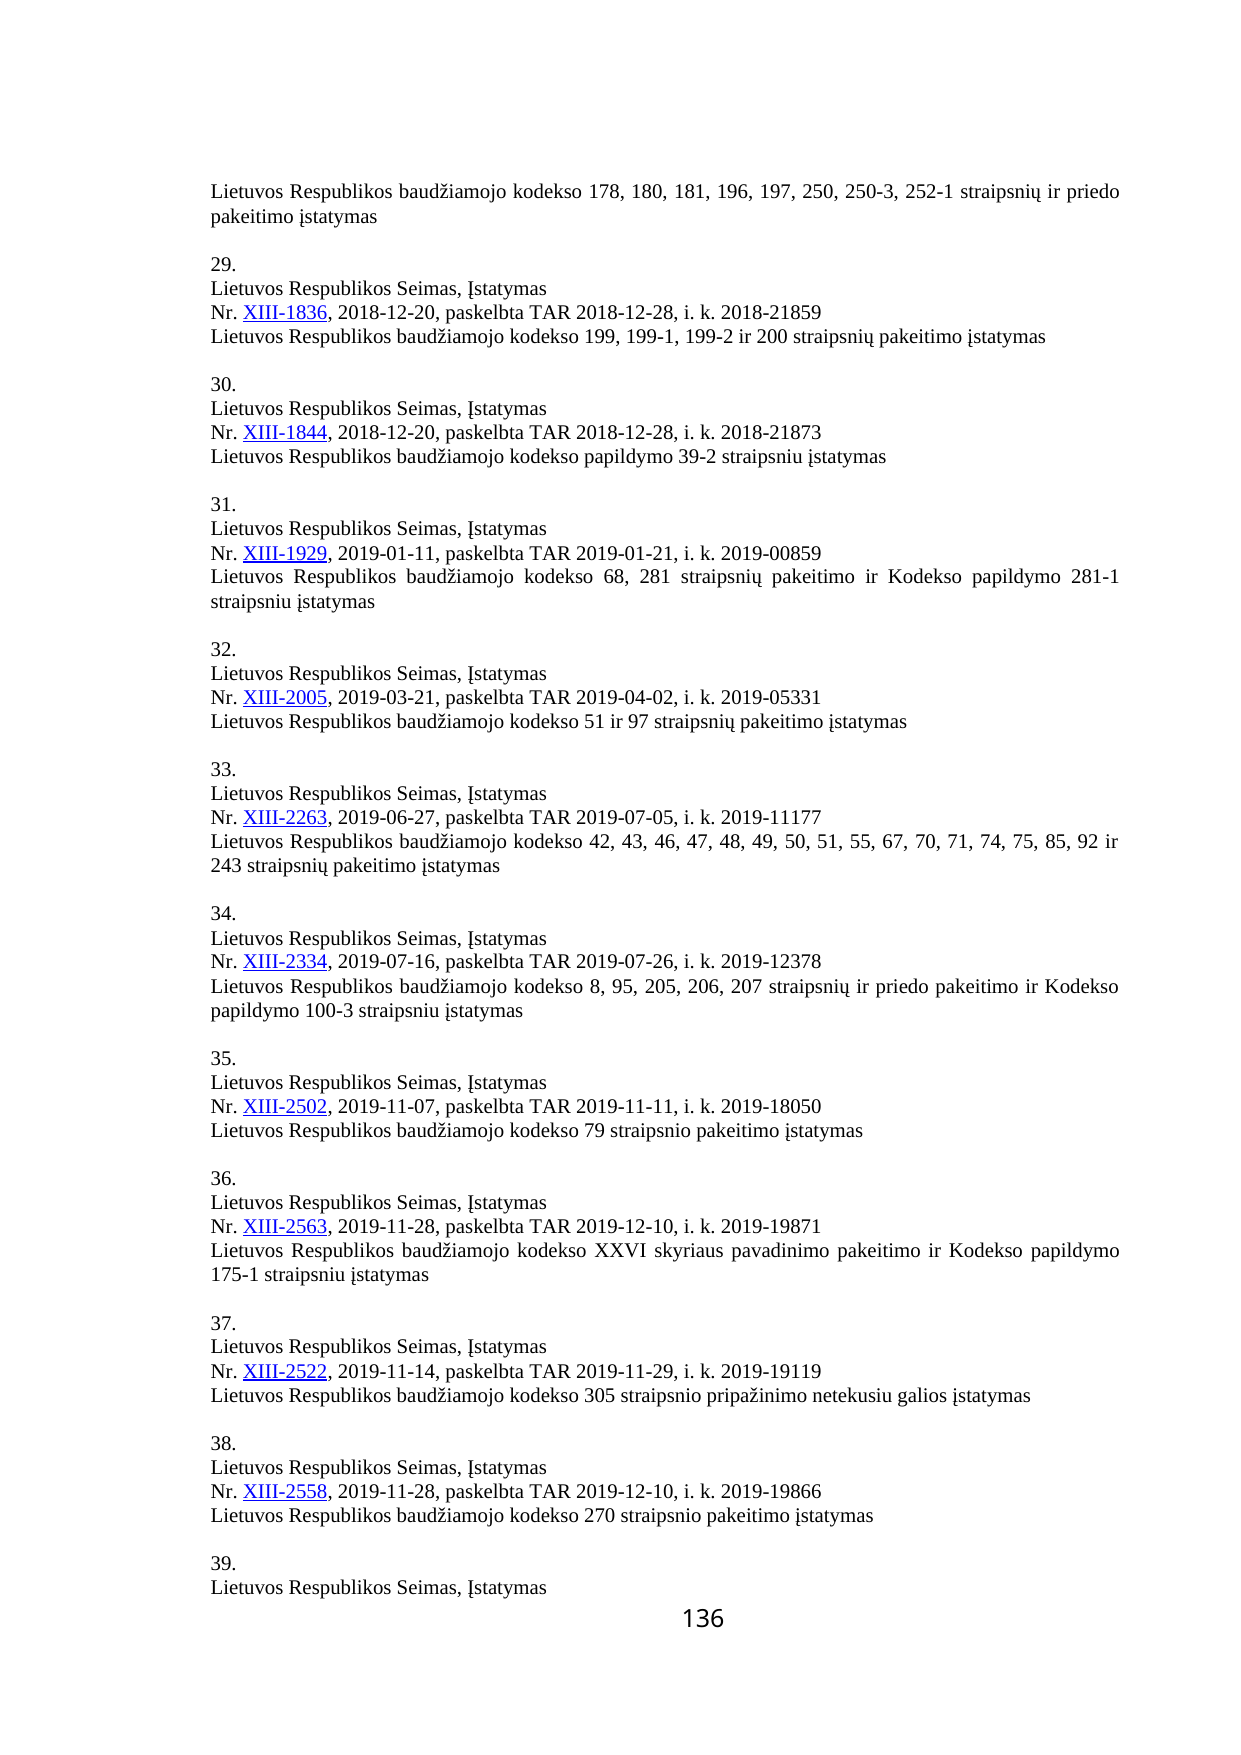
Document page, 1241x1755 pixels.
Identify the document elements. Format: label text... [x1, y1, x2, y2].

text 33. [210, 757, 1120, 781]
text Lietuvos Respublikos Seimas, Įstatymas [210, 1455, 1120, 1479]
text 37. [210, 1310, 1120, 1334]
text 39. [210, 1551, 1120, 1575]
text Lietuvos Respublikos baudžiamojo kodekso 42, 43, 46, 47, 48, 49, 50, 51, 55, 67, 70, 71, 74, 75, 85, 92 ir 243 straipsnių pakeitimo įstatymas [210, 829, 1120, 877]
text Lietuvos Respublikos Seimas, Įstatymas [210, 925, 1120, 949]
text Lietuvos Respublikos Seimas, Įstatymas [210, 661, 1120, 685]
text Nr. XIII-2502, 2019-11-07, paskelbta TAR 2019-11-11, i. k. 2019-18050 [210, 1094, 1120, 1118]
text Lietuvos Respublikos Seimas, Įstatymas [210, 1334, 1120, 1358]
text Lietuvos Respublikos baudžiamojo kodekso papildymo 39-2 straipsniu įstatymas [210, 444, 1120, 468]
text Lietuvos Respublikos baudžiamojo kodekso 178, 180, 181, 196, 197, 250, 250-3, 252-1 straipsnių ir priedo pakeitimo įstatymas [210, 179, 1120, 228]
text Lietuvos Respublikos Seimas, Įstatymas [210, 1070, 1120, 1094]
text Lietuvos Respublikos baudžiamojo kodekso 305 straipsnio pripažinimo netekusiu galios įstatymas [210, 1383, 1120, 1407]
text Lietuvos Respublikos Seimas, Įstatymas [210, 1190, 1120, 1214]
text Lietuvos Respublikos Seimas, Įstatymas [210, 1575, 1120, 1599]
text Nr. XIII-2263, 2019-06-27, paskelbta TAR 2019-07-05, i. k. 2019-11177 [210, 805, 1120, 829]
text Lietuvos Respublikos baudžiamojo kodekso 8, 95, 205, 206, 207 straipsnių ir priedo pakeitimo ir Kodekso papildymo 100-3 straipsniu įstatymas [210, 973, 1120, 1022]
text Lietuvos Respublikos baudžiamojo kodekso 79 straipsnio pakeitimo įstatymas [210, 1118, 1120, 1142]
text 32. [210, 637, 1120, 661]
text Lietuvos Respublikos baudžiamojo kodekso 270 straipsnio pakeitimo įstatymas [210, 1503, 1120, 1527]
text 30. [210, 372, 1120, 396]
text 34. [210, 901, 1120, 925]
text 38. [210, 1431, 1120, 1455]
text Lietuvos Respublikos baudžiamojo kodekso 199, 199-1, 199-2 ir 200 straipsnių pakeitimo įstatymas [210, 324, 1120, 348]
text Nr. XIII-2005, 2019-03-21, paskelbta TAR 2019-04-02, i. k. 2019-05331 [210, 685, 1120, 709]
text 31. [210, 492, 1120, 516]
text 29. [210, 252, 1120, 276]
text Nr. XIII-1836, 2018-12-20, paskelbta TAR 2018-12-28, i. k. 2018-21859 [210, 300, 1120, 324]
text Lietuvos Respublikos Seimas, Įstatymas [210, 276, 1120, 300]
text 35. [210, 1046, 1120, 1070]
text Lietuvos Respublikos Seimas, Įstatymas [210, 516, 1120, 540]
text Nr. XIII-2522, 2019-11-14, paskelbta TAR 2019-11-29, i. k. 2019-19119 [210, 1358, 1120, 1383]
text Nr. XIII-1844, 2018-12-20, paskelbta TAR 2018-12-28, i. k. 2018-21873 [210, 420, 1120, 444]
text Lietuvos Respublikos baudžiamojo kodekso XXVI skyriaus pavadinimo pakeitimo ir Kodekso papildymo 175-1 straipsniu įstatymas [210, 1238, 1120, 1286]
text Lietuvos Respublikos baudžiamojo kodekso 68, 281 straipsnių pakeitimo ir Kodekso papildymo 281-1 straipsniu įstatymas [210, 564, 1120, 613]
text Nr. XIII-1929, 2019-01-11, paskelbta TAR 2019-01-21, i. k. 2019-00859 [210, 540, 1120, 564]
text Nr. XIII-2563, 2019-11-28, paskelbta TAR 2019-12-10, i. k. 2019-19871 [210, 1214, 1120, 1238]
text Nr. XIII-2558, 2019-11-28, paskelbta TAR 2019-12-10, i. k. 2019-19866 [210, 1479, 1120, 1503]
text Lietuvos Respublikos Seimas, Įstatymas [210, 781, 1120, 805]
text Nr. XIII-2334, 2019-07-16, paskelbta TAR 2019-07-26, i. k. 2019-12378 [210, 949, 1120, 973]
text 36. [210, 1166, 1120, 1190]
text Lietuvos Respublikos Seimas, Įstatymas [210, 396, 1120, 420]
text Lietuvos Respublikos baudžiamojo kodekso 51 ir 97 straipsnių pakeitimo įstatymas [210, 709, 1120, 733]
